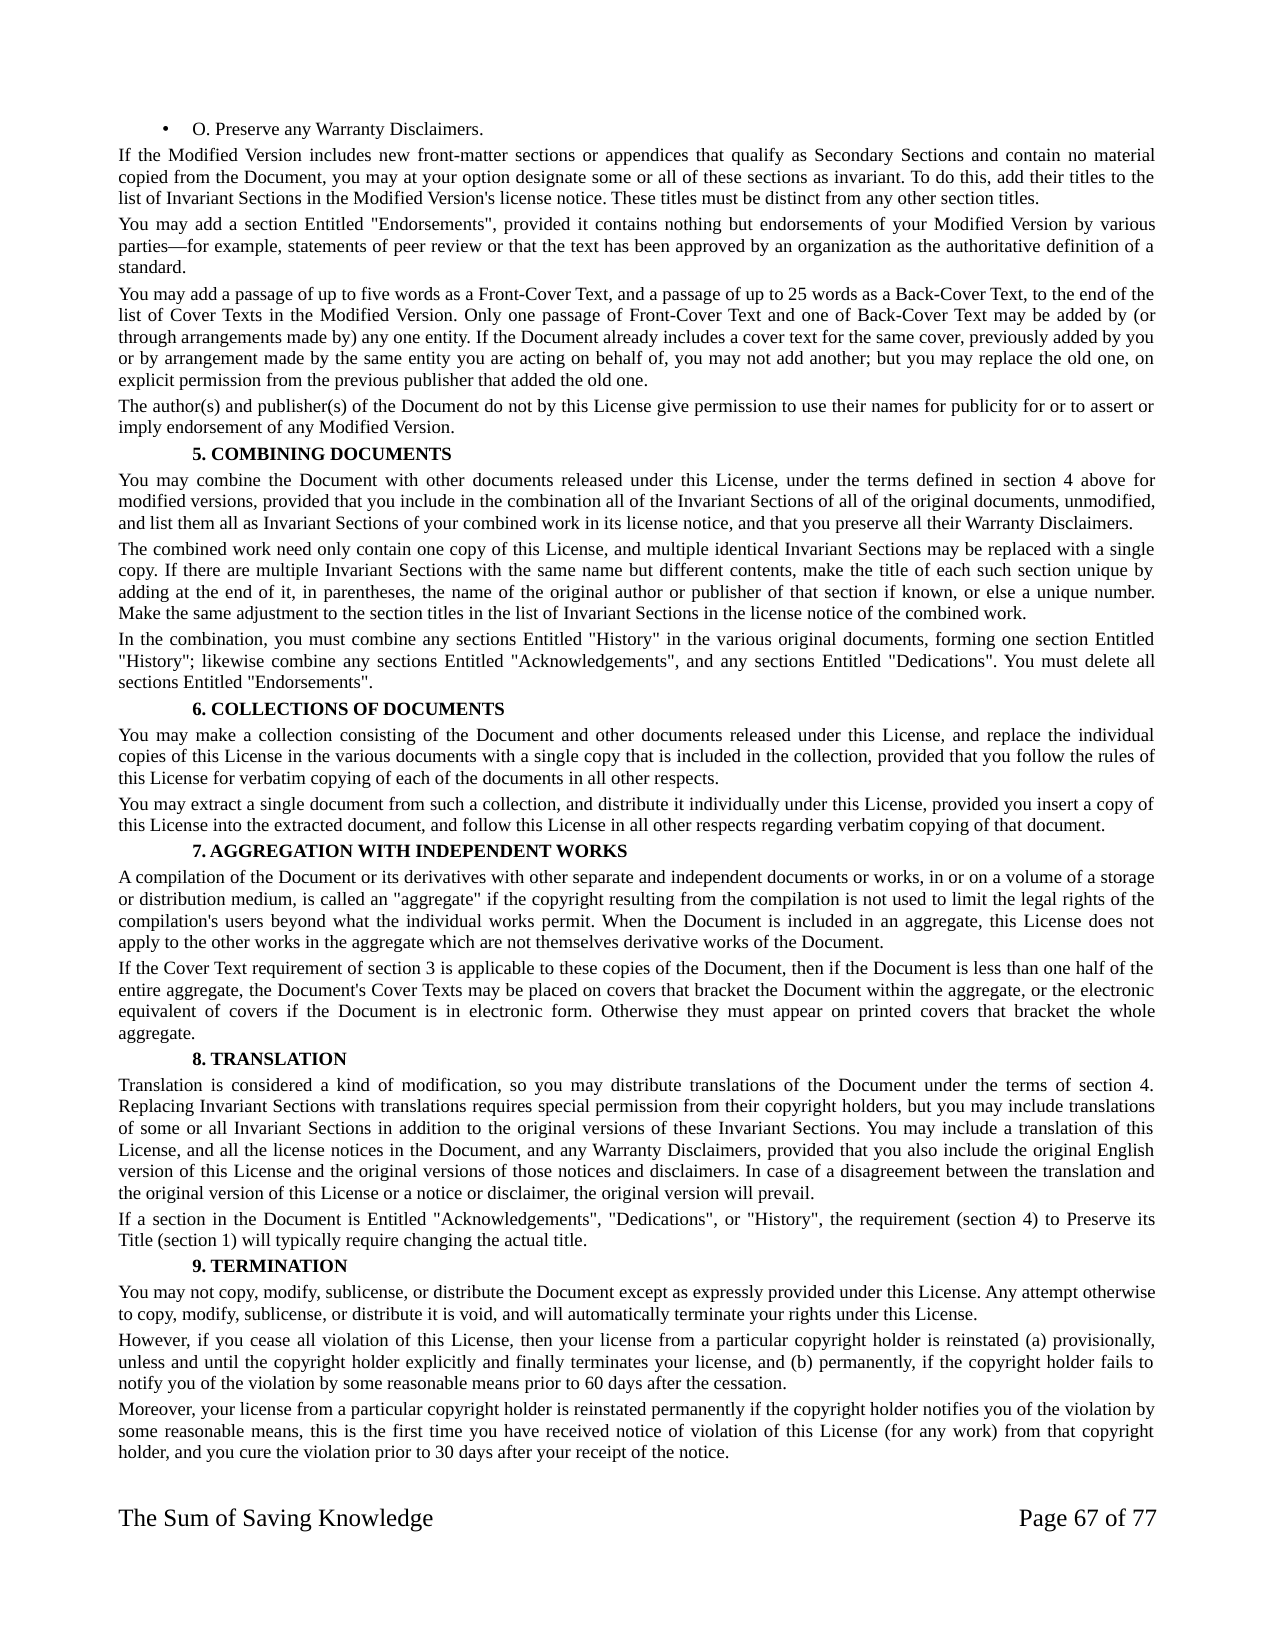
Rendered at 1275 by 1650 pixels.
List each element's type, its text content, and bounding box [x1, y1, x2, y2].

text The combined work need only contain one copy of this License, and multiple identical Invariant Sections may be replaced with a single copy. If there are multiple Invariant Sections with the same name but different contents, make the title of each such section unique by adding at the end of it, in parentheses, the name of the original author or publisher of that section if known, or else a unique number. Make the same adjustment to the section titles in the list of Invariant Sections in the license notice of the combined work. [118, 538, 1157, 624]
text However, if you cease all violation of this License, then your license from a particular copyright holder is reinstated (a) provisionally, unless and until the copyright holder explicitly and finally terminates your license, and (b) permanently, if the copyright holder fails to notify you of the violation by some reasonable means prior to 60 days after the cessation. [118, 1329, 1157, 1394]
text You may not copy, modify, sublicense, or distribute the Document except as expressly provided under this License. Any attempt otherwise to copy, modify, sublicense, or distribute it is void, and will automatically terminate your rights under this License. [118, 1281, 1157, 1324]
text If the Modified Version includes new front-matter sections or appendices that qualify as Secondary Sections and contain no material copied from the Document, you may at your option designate some or all of these sections as invariant. To do this, add their titles to the list of Invariant Sections in the Modified Version's license notice. These titles must be distinct from any other section titles. [118, 144, 1157, 209]
text You may add a passage of up to five words as a Front-Cover Text, and a passage of up to 25 words as a Back-Cover Text, to the end of the list of Cover Texts in the Modified Version. Only one passage of Front-Cover Text and one of Back-Cover Text may be added by (or through arrangements made by) any one entity. If the Document already includes a cover text for the same cover, previously added by you or by arrangement made by the same entity you are acting on behalf of, you may not add another; but you may replace the old one, on explicit permission from the previous publisher that added the old one. [118, 282, 1157, 390]
text If a section in the Document is Entitled "Acknowledgements", "Dedications", or "History", the requirement (section 4) to Preserve its Title (section 1) will typically require changing the actual title. [118, 1208, 1157, 1251]
text You may combine the Document with other documents released under this License, under the terms defined in section 4 above for modified versions, provided that you include in the combination all of the Invariant Sections of all of the original documents, unmodified, and list them all as Invariant Sections of your combined work in its license notice, and that you preserve all their Warranty Disclaimers. [118, 468, 1157, 533]
text A compilation of the Document or its derivatives with other separate and independent documents or works, in or on a volume of a storage or distribution medium, is called an "aggregate" if the copyright resulting from the compilation is not used to limit the legal rights of the compilation's users beyond what the individual works permit. When the Document is included in an aggregate, this License does not apply to the other works in the aggregate which are not themselves derivative works of the Document. [118, 866, 1157, 953]
text You may make a collection consisting of the Document and other documents released under this License, and replace the individual copies of this License in the various documents with a single copy that is included in the collection, provided that you follow the rules of this License for verbatim copying of each of the documents in all other respects. [118, 723, 1157, 788]
text Translation is considered a kind of modification, so you may distribute translations of the Document under the terms of section 4. Replacing Invariant Sections with translations requires special permission from their copyright holders, but you may include translations of some or all Invariant Sections in addition to the original versions of these Invariant Sections. You may include a translation of this License, and all the license notices in the Document, and any Warranty Disclaimers, provided that you also include the original English version of this License and the original versions of those notices and disclaimers. In case of a disagreement between the translation and the original version of this License or a notice or disclaimer, the original version will prevail. [118, 1074, 1157, 1203]
subtitle 6. COLLECTIONS OF DOCUMENTS [118, 697, 1157, 719]
list O. Preserve any Warranty Disclaimers. [162, 118, 1157, 140]
subtitle 8. TRANSLATION [118, 1048, 1157, 1069]
text In the combination, you must combine any sections Entitled "History" in the various original documents, forming one section Entitled "History"; likewise combine any sections Entitled "Acknowledgements", and any sections Entitled "Dedications". You must delete all sections Entitled "Endorsements". [118, 628, 1157, 693]
text If the Cover Text requirement of section 3 is applicable to these copies of the Document, then if the Document is less than one half of the entire aggregate, the Document's Cover Texts may be placed on covers that bracket the Document within the aggregate, or the electronic equivalent of covers if the Document is in electronic form. Otherwise they must appear on printed covers that bracket the whole aggregate. [118, 957, 1157, 1043]
text You may extract a single document from such a collection, and distribute it individually under this License, provided you insert a copy of this License into the extracted document, and follow this License in all other respects regarding verbatim copying of that document. [118, 793, 1157, 836]
subtitle 9. TERMINATION [118, 1255, 1157, 1277]
text Moreover, your license from a particular copyright holder is reinstated permanently if the copyright holder notifies you of the violation by some reasonable means, this is the first time you have received notice of violation of this License (for any work) from that copyright holder, and you cure the violation prior to 30 days after your receipt of the notice. [118, 1398, 1157, 1463]
text You may add a section Entitled "Endorsements", provided it contains nothing but endorsements of your Modified Version by various parties—for example, statements of peer review or that the text has been approved by an organization as the authoritative definition of a standard. [118, 213, 1157, 278]
subtitle 7. AGGREGATION WITH INDEPENDENT WORKS [118, 840, 1157, 862]
subtitle 5. COMBINING DOCUMENTS [118, 442, 1157, 464]
text The author(s) and publisher(s) of the Document do not by this License give permission to use their names for publicity for or to assert or imply endorsement of any Modified Version. [118, 395, 1157, 438]
